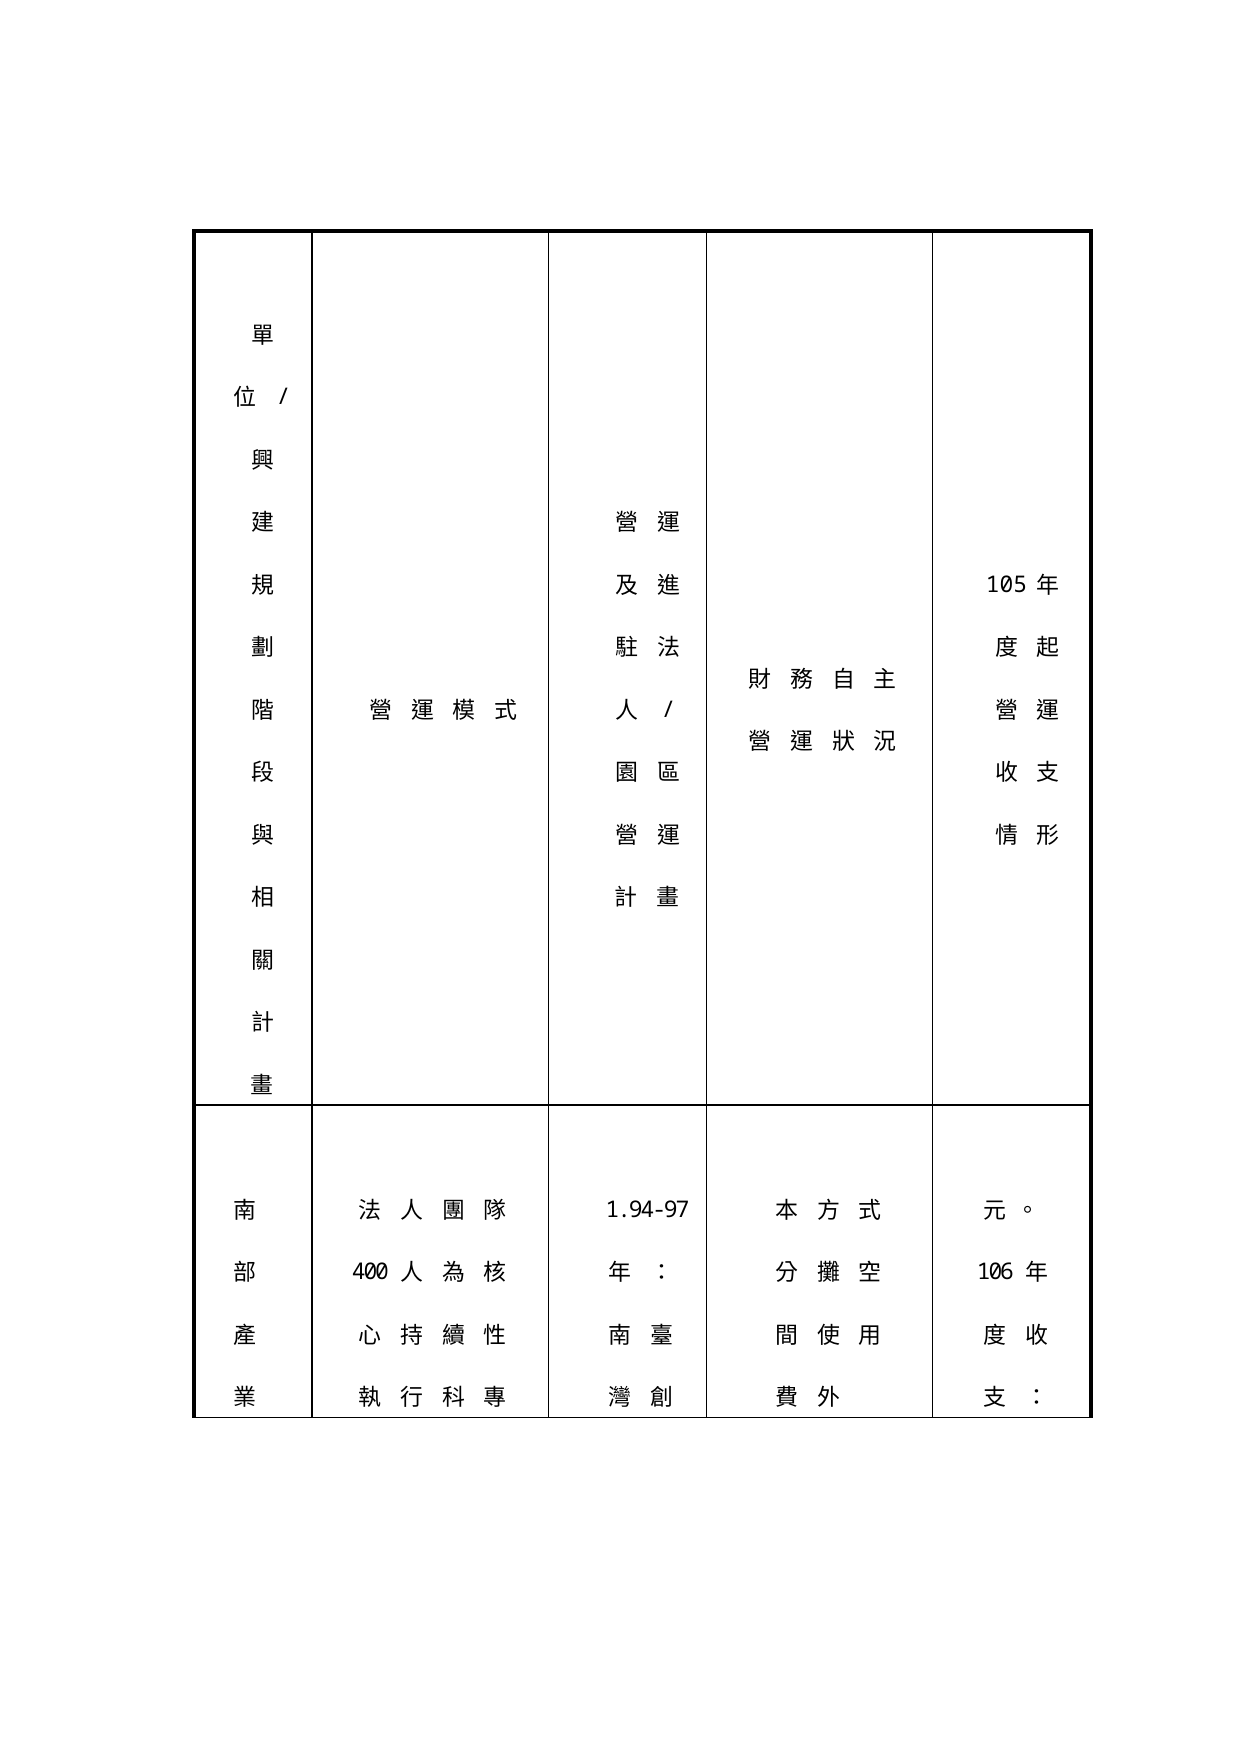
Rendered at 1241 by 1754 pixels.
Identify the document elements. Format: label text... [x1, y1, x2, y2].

table_cell 元。 106年度收支： [933, 1106, 1089, 1417]
table_header 營運及進駐法人/園區營運計畫 [549, 233, 706, 1104]
table_header 單位/興建規劃階段與相關計畫 [196, 233, 311, 1104]
table_cell 本方式分攤空間使用費外 [707, 1106, 932, 1417]
table_cell 法人團隊400人為核心持續性執行科專 [313, 1106, 548, 1417]
table_header 105年度起營運收支情形 [933, 233, 1089, 1104]
table_cell 1.94-97年：南臺灣創 [549, 1106, 706, 1417]
table_header 營運模式 [313, 233, 548, 1104]
table_header 財務自主營運狀況 [707, 233, 932, 1104]
table_cell 南部產業 [196, 1106, 311, 1417]
